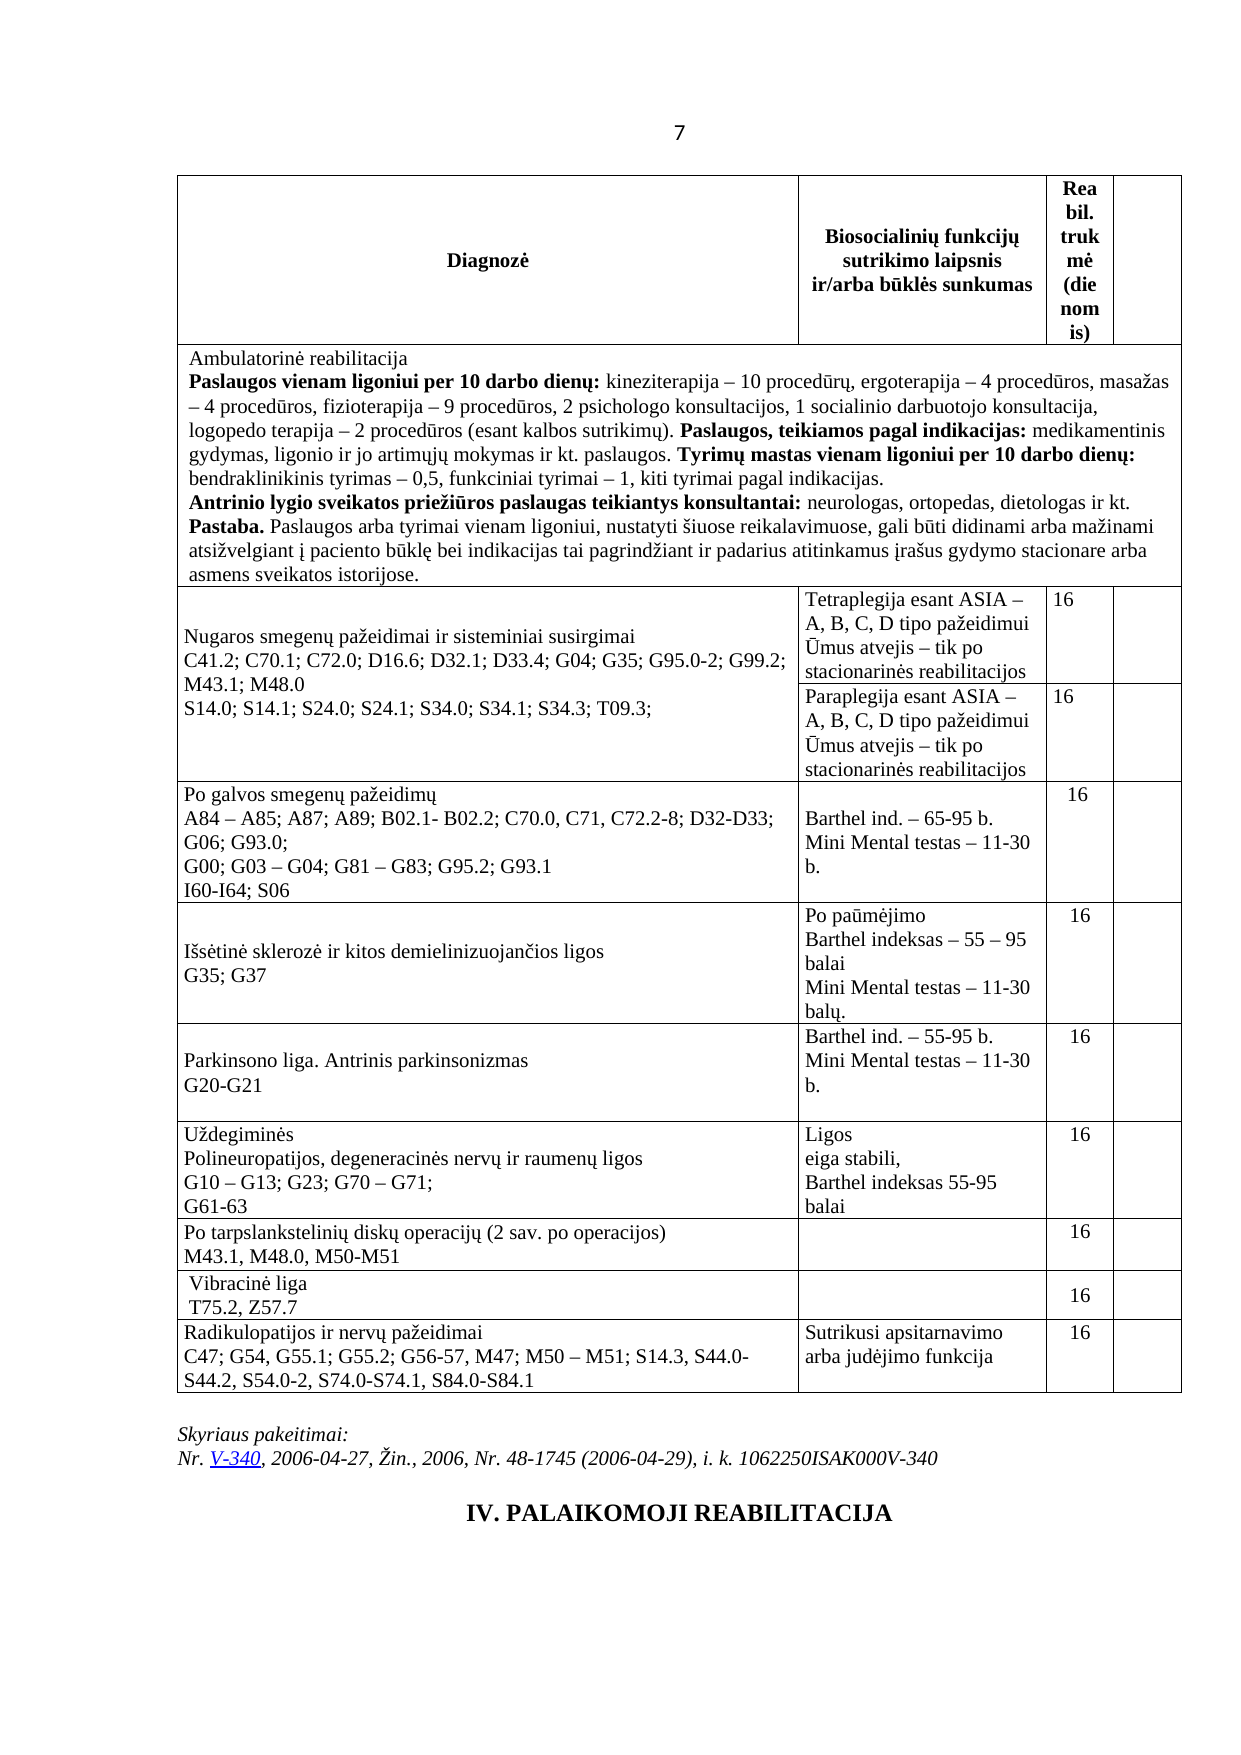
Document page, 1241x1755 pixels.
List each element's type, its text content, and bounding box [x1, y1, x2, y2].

table_cell Išsėtinė sklerozė ir kitos demielinizuojančios ligos G35; G37 [178, 903, 798, 1023]
table_cell Po galvos smegenų pažeidimų A84 – A85; A87; A89; B02.1- B02.2; C70.0, C71, C72.2-8; D32-D33; G06; G93.0; G00; G03 – G04; G81 – G83; G95.2; G93.1 I60-I64; S06 [178, 782, 798, 902]
table_cell 16 [1047, 587, 1113, 683]
table_cell 16 [1047, 1219, 1113, 1269]
text Nr. V-340, 2006-04-27, Žin., 2006, Nr. 48-1745 (2006-04-29), i. k. 1062250ISAK000V-340 [177, 1446, 1181, 1470]
table_cell [1114, 587, 1181, 683]
table_cell Po tarpslankstelinių diskų operacijų (2 sav. po operacijos) M43.1, M48.0, M50-M51 [178, 1219, 798, 1269]
table_cell [1114, 684, 1181, 781]
table_cell [1114, 1320, 1181, 1392]
table_cell Paraplegija esant ASIA – A, B, C, D tipo pažeidimui Ūmus atvejis – tik po stacionarinės reabilitacijos [799, 684, 1046, 781]
table_cell [1114, 1219, 1181, 1269]
table_cell Ligos eiga stabili, Barthel indeksas 55-95 balai [799, 1122, 1046, 1218]
table_cell Barthel ind. – 65-95 b. Mini Mental testas – 11-30 b. [799, 782, 1046, 902]
table_cell [1114, 1271, 1181, 1319]
table_cell 16 [1047, 1320, 1113, 1392]
table_header Reabil. trukmė (dienomis) [1047, 176, 1113, 344]
table_cell [799, 1219, 1046, 1269]
table_header Biosocialinių funkcijų sutrikimo laipsnis ir/arba būklės sunkumas [799, 176, 1046, 344]
table_cell [1114, 903, 1181, 1023]
table_header [1114, 176, 1181, 344]
table_cell [1114, 1122, 1181, 1218]
table_cell Po paūmėjimo Barthel indeksas – 55 – 95 balai Mini Mental testas – 11-30 balų. [799, 903, 1046, 1023]
text IV. PALAIKOMOJI REABILITACIJA [177, 1498, 1181, 1527]
table_cell 16 [1047, 1024, 1113, 1121]
table_cell Barthel ind. – 55-95 b. Mini Mental testas – 11-30 b. [799, 1024, 1046, 1121]
table_cell Nugaros smegenų pažeidimai ir sisteminiai susirgimai C41.2; C70.1; C72.0; D16.6; D32.1; D33.4; G04; G35; G95.0-2; G99.2; M43.1; M48.0 S14.0; S14.1; S24.0; S24.1; S34.0; S34.1; S34.3; T09.3; [178, 587, 798, 781]
table_cell Radikulopatijos ir nervų pažeidimai C47; G54, G55.1; G55.2; G56-57, M47; M50 – M51; S14.3, S44.0-S44.2, S54.0-2, S74.0-S74.1, S84.0-S84.1 [178, 1320, 798, 1392]
table_header Diagnozė [178, 176, 798, 344]
table_cell Sutrikusi apsitarnavimo arba judėjimo funkcija [799, 1320, 1046, 1392]
table_cell Tetraplegija esant ASIA – A, B, C, D tipo pažeidimui Ūmus atvejis – tik po stacionarinės reabilitacijos [799, 587, 1046, 683]
table_cell [1114, 782, 1181, 902]
table_cell Parkinsono liga. Antrinis parkinsonizmas G20-G21 [178, 1024, 798, 1121]
table_cell Vibracinė liga T75.2, Z57.7 [178, 1271, 798, 1319]
text Skyriaus pakeitimai: [177, 1422, 1181, 1446]
table_cell [1114, 1024, 1181, 1121]
table_cell [799, 1271, 1046, 1319]
table_cell 16 [1047, 1271, 1113, 1319]
table_cell 16 [1047, 903, 1113, 1023]
table_cell Uždegiminės Polineuropatijos, degeneracinės nervų ir raumenų ligos G10 – G13; G23; G70 – G71; G61-63 [178, 1122, 798, 1218]
table_cell 16 [1047, 684, 1113, 781]
table_cell Ambulatorinė reabilitacija Paslaugos vienam ligoniui per 10 darbo dienų: kineziterapija – 10 procedūrų, ergoterapija – 4 procedūros, masažas – 4 procedūros, fizioterapija – 9 procedūros, 2 psichologo konsultacijos, 1 socialinio darbuotojo konsultacija, logopedo terapija – 2 procedūros (esant kalbos sutrikimų). Paslaugos, teikiamos pagal indikacijas: medikamentinis gydymas, ligonio ir jo artimųjų mokymas ir kt. paslaugos. Tyrimų mastas vienam ligoniui per 10 darbo dienų: bendraklinikinis tyrimas – 0,5, funkciniai tyrimai – 1, kiti tyrimai pagal indikacijas. Antrinio lygio sveikatos priežiūros paslaugas teikiantys konsultantai: neurologas, ortopedas, dietologas ir kt. Pastaba. Paslaugos arba tyrimai vienam ligoniui, nustatyti šiuose reikalavimuose, gali būti didinami arba mažinami atsižvelgiant į paciento būklę bei indikacijas tai pagrindžiant ir padarius atitinkamus įrašus gydymo stacionare arba asmens sveikatos istorijose. [178, 345, 1181, 586]
table_cell 16 [1047, 1122, 1113, 1218]
table_cell 16 [1047, 782, 1113, 902]
